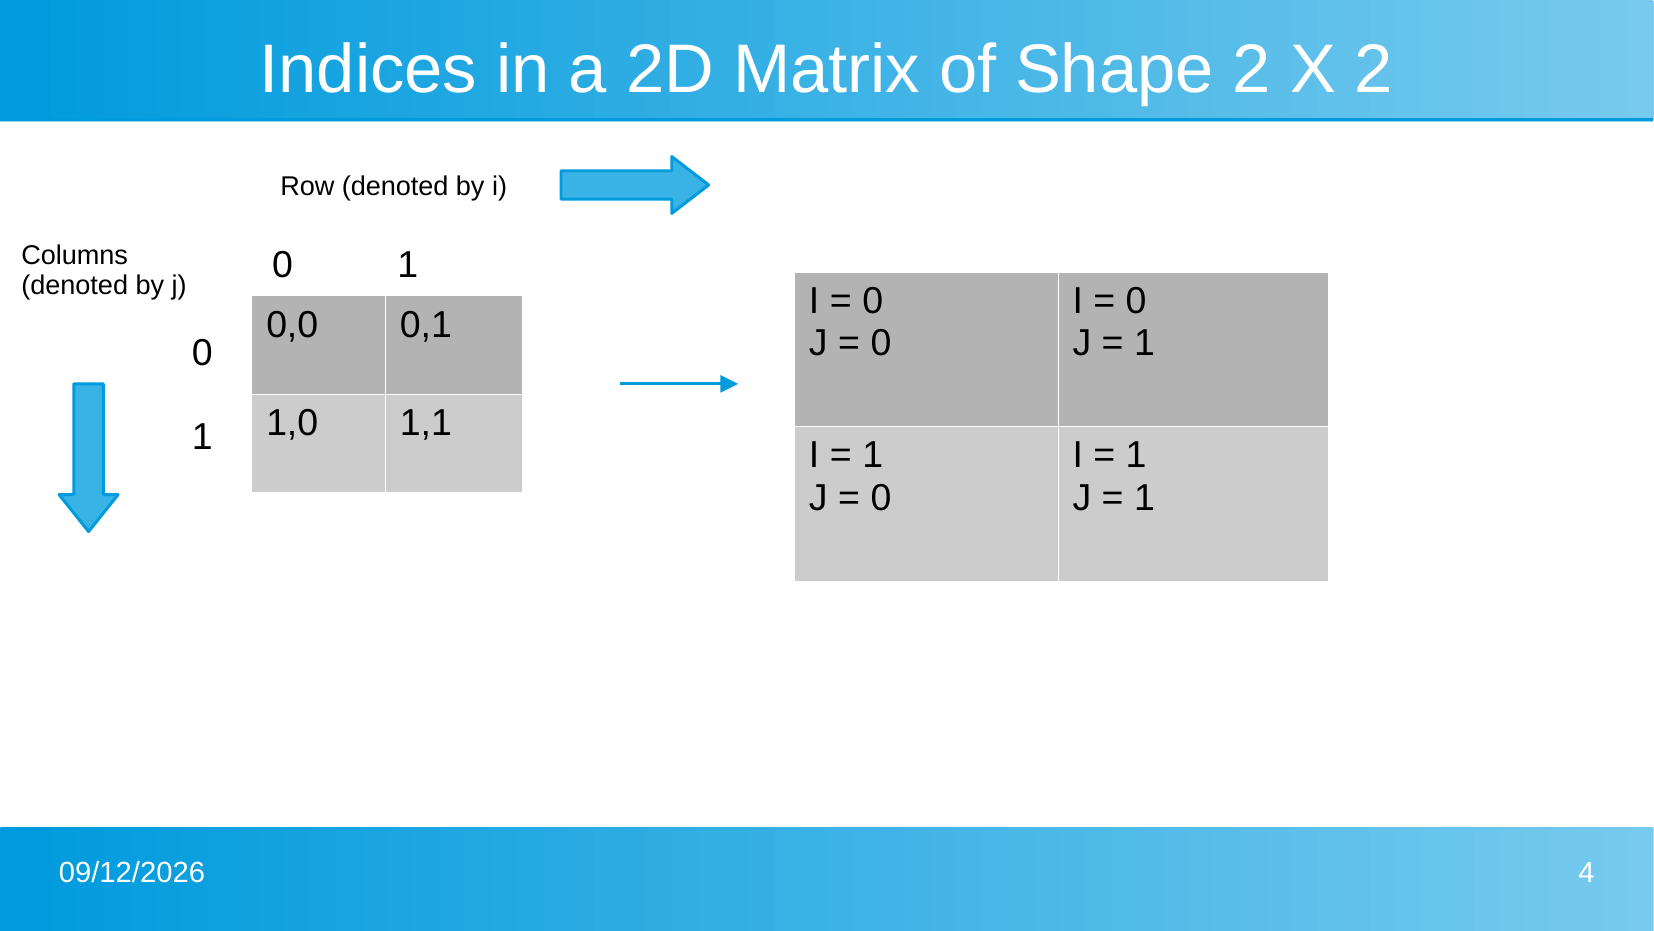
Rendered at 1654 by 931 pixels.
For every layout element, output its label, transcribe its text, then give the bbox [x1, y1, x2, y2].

table_header 0,0 [252, 296, 385, 394]
text_box Row (denoted by i) [265, 163, 614, 214]
text_box [59, 383, 119, 532]
table_cell 1,0 [252, 395, 385, 492]
table_cell 1,1 [386, 395, 522, 492]
text_box [561, 156, 709, 214]
table_header 0,1 [386, 296, 522, 394]
text_box Columns (denoted by j) [6, 232, 207, 374]
title Indices in a 2D Matrix of Shape 2 X 2 [59, 29, 1595, 108]
text_box 0 1 [236, 235, 650, 293]
text_box 0 1 [177, 324, 237, 549]
table_cell I = 1 J = 0 [795, 427, 1058, 581]
table_cell I = 1 J = 1 [1059, 427, 1328, 581]
table_header I = 0 J = 1 [1059, 273, 1328, 426]
table_header I = 0 J = 0 [795, 273, 1058, 426]
